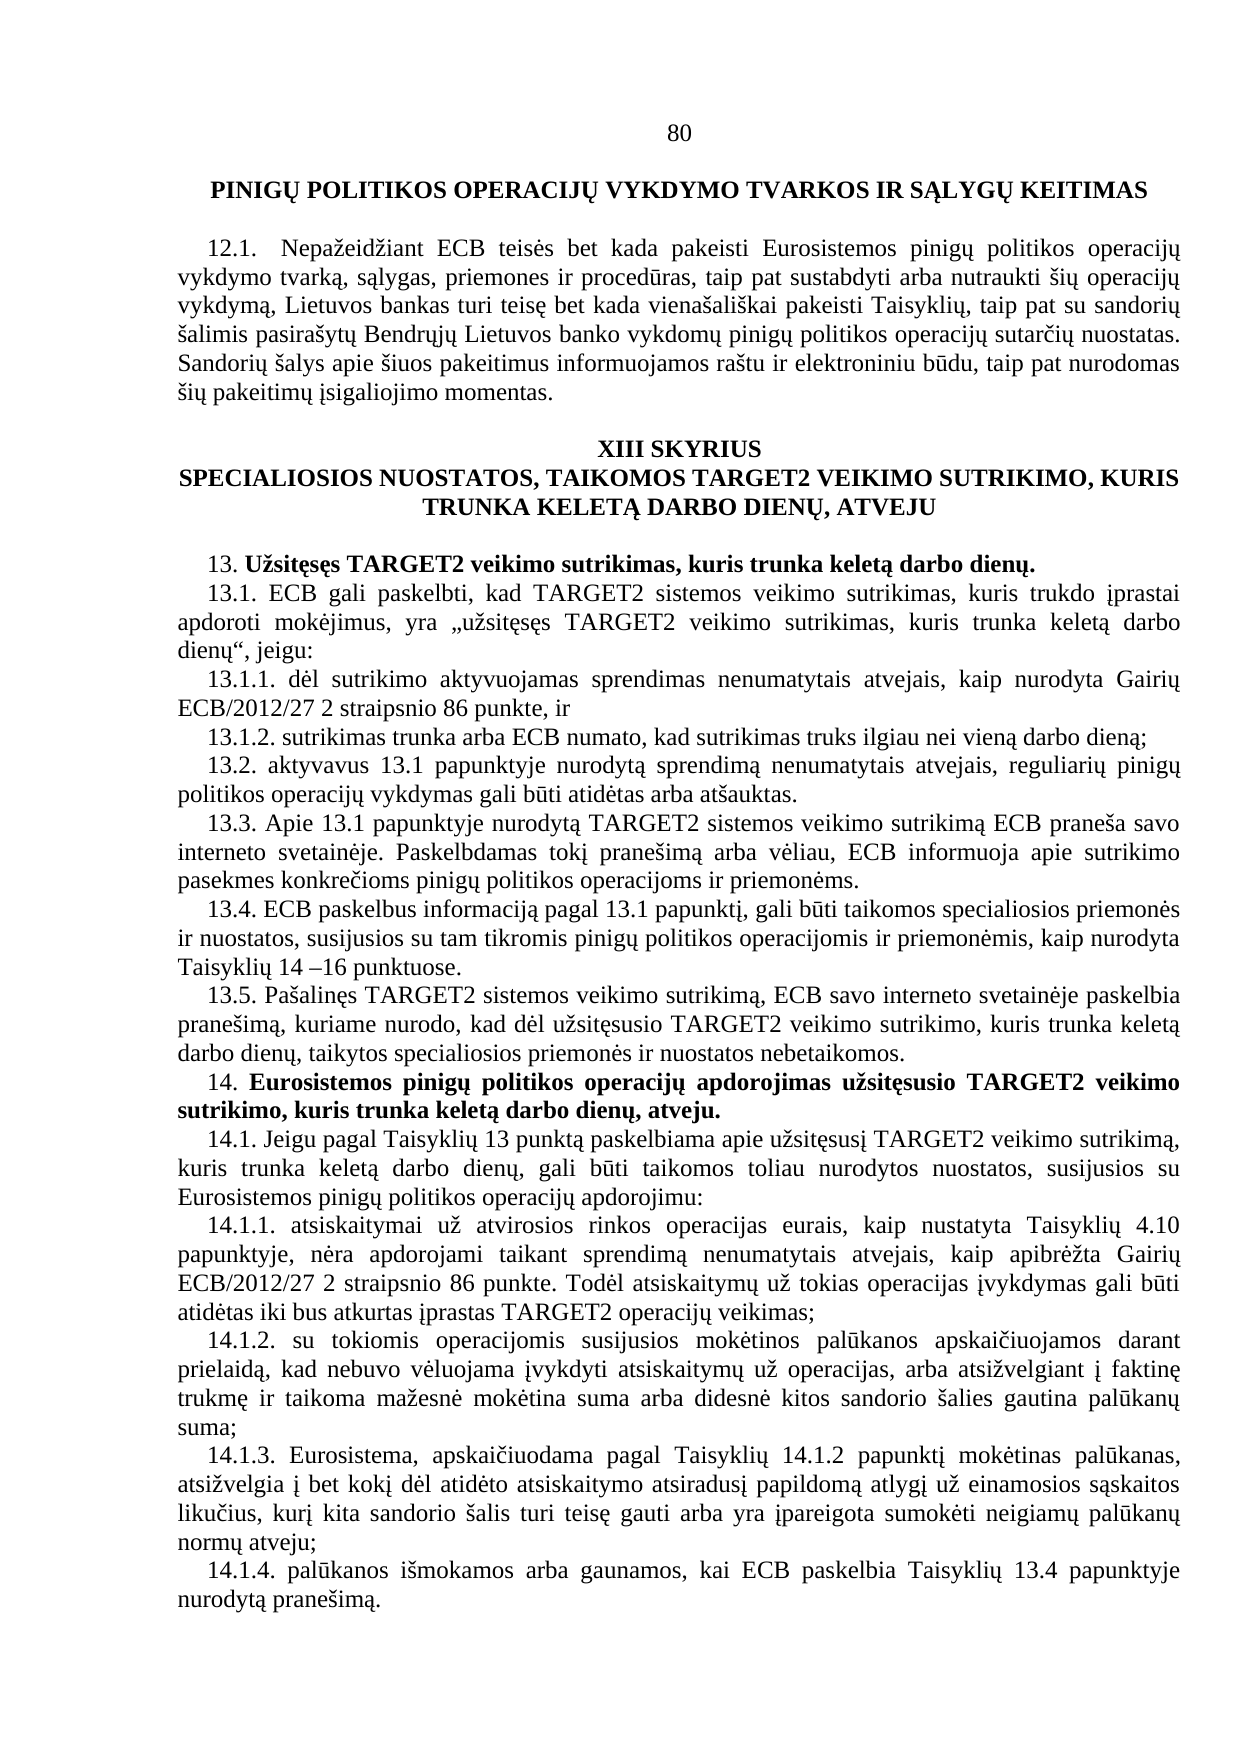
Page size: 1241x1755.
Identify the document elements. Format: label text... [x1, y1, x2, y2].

text 14.1.1. atsiskaitymai už atvirosios rinkos operacijas eurais, kaip nustatyta Taisyklių 4.10 papunktyje, nėra apdorojami taikant sprendimą nenumatytais atvejais, kaip apibrėžta Gairių ECB/2012/27 2 straipsnio 86 punkte. Todėl atsiskaitymų už tokias operacijas įvykdymas gali būti atidėtas iki bus atkurtas įprastas TARGET2 operacijų veikimas; [177, 1211, 1181, 1326]
text 14. Eurosistemos pinigų politikos operacijų apdorojimas užsitęsusio TARGET2 veikimo sutrikimo, kuris trunka keletą darbo dienų, atveju. [177, 1067, 1181, 1124]
text 14.1.4. palūkanos išmokamos arba gaunamos, kai ECB paskelbia Taisyklių 13.4 papunktyje nurodytą pranešimą. [177, 1556, 1181, 1613]
text 13.1. ECB gali paskelbti, kad TARGET2 sistemos veikimo sutrikimas, kuris trukdo įprastai apdoroti mokėjimus, yra „užsitęsęs TARGET2 veikimo sutrikimas, kuris trunka keletą darbo dienų“, jeigu: [177, 578, 1181, 664]
text 13.4. ECB paskelbus informaciją pagal 13.1 papunktį, gali būti taikomos specialiosios priemonės ir nuostatos, susijusios su tam tikromis pinigų politikos operacijomis ir priemonėmis, kaip nurodyta Taisyklių 14 –16 punktuose. [177, 894, 1181, 981]
text 13.3. Apie 13.1 papunktyje nurodytą TARGET2 sistemos veikimo sutrikimą ECB praneša savo interneto svetainėje. Paskelbdamas tokį pranešimą arba vėliau, ECB informuoja apie sutrikimo pasekmes konkrečioms pinigų politikos operacijoms ir priemonėms. [177, 808, 1181, 894]
text 14.1. Jeigu pagal Taisyklių 13 punktą paskelbiama apie užsitęsusį TARGET2 veikimo sutrikimą, kuris trunka keletą darbo dienų, gali būti taikomos toliau nurodytos nuostatos, susijusios su Eurosistemos pinigų politikos operacijų apdorojimu: [177, 1124, 1181, 1211]
text 14.1.3. Eurosistema, apskaičiuodama pagal Taisyklių 14.1.2 papunktį mokėtinas palūkanas, atsižvelgia į bet kokį dėl atidėto atsiskaitymo atsiradusį papildomą atlygį už einamosios sąskaitos likučius, kurį kita sandorio šalis turi teisę gauti arba yra įpareigota sumokėti neigiamų palūkanų normų atveju; [177, 1441, 1181, 1556]
text 13.1.1. dėl sutrikimo aktyvuojamas sprendimas nenumatytais atvejais, kaip nurodyta Gairių ECB/2012/27 2 straipsnio 86 punkte, ir [177, 664, 1181, 722]
text 13.5. Pašalinęs TARGET2 sistemos veikimo sutrikimą, ECB savo interneto svetainėje paskelbia pranešimą, kuriame nurodo, kad dėl užsitęsusio TARGET2 veikimo sutrikimo, kuris trunka keletą darbo dienų, taikytos specialiosios priemonės ir nuostatos nebetaikomos. [177, 981, 1181, 1067]
text XIII SKYRIUS [177, 434, 1181, 463]
text 12.1. Nepažeidžiant ECB teisės bet kada pakeisti Eurosistemos pinigų politikos operacijų vykdymo tvarką, sąlygas, priemones ir procedūras, taip pat sustabdyti arba nutraukti šių operacijų vykdymą, Lietuvos bankas turi teisę bet kada vienašališkai pakeisti Taisyklių, taip pat su sandorių šalimis pasirašytų Bendrųjų Lietuvos banko vykdomų pinigų politikos operacijų sutarčių nuostatas. Sandorių šalys apie šiuos pakeitimus informuojamos raštu ir elektroniniu būdu, taip pat nurodomas šių pakeitimų įsigaliojimo momentas. [177, 233, 1181, 406]
text 13.1.2. sutrikimas trunka arba ECB numato, kad sutrikimas truks ilgiau nei vieną darbo dieną; [177, 722, 1181, 751]
text 14.1.2. su tokiomis operacijomis susijusios mokėtinos palūkanos apskaičiuojamos darant prielaidą, kad nebuvo vėluojama įvykdyti atsiskaitymų už operacijas, arba atsižvelgiant į faktinę trukmę ir taikoma mažesnė mokėtina suma arba didesnė kitos sandorio šalies gautina palūkanų suma; [177, 1326, 1181, 1441]
text 13.2. aktyvavus 13.1 papunktyje nurodytą sprendimą nenumatytais atvejais, reguliarių pinigų politikos operacijų vykdymas gali būti atidėtas arba atšauktas. [177, 751, 1181, 808]
text PINIGŲ POLITIKOS OPERACIJŲ VYKDYMO TVARKOS IR SĄLYGŲ KEITIMAS [177, 176, 1181, 204]
text 13. Užsitęsęs TARGET2 veikimo sutrikimas, kuris trunka keletą darbo dienų. [177, 549, 1181, 578]
text SPECIALIOSIOS NUOSTATOS, TAIKOMOS TARGET2 VEIKIMO SUTRIKIMO, KURIS TRUNKA KELETĄ DARBO DIENŲ, ATVEJU [177, 463, 1181, 521]
